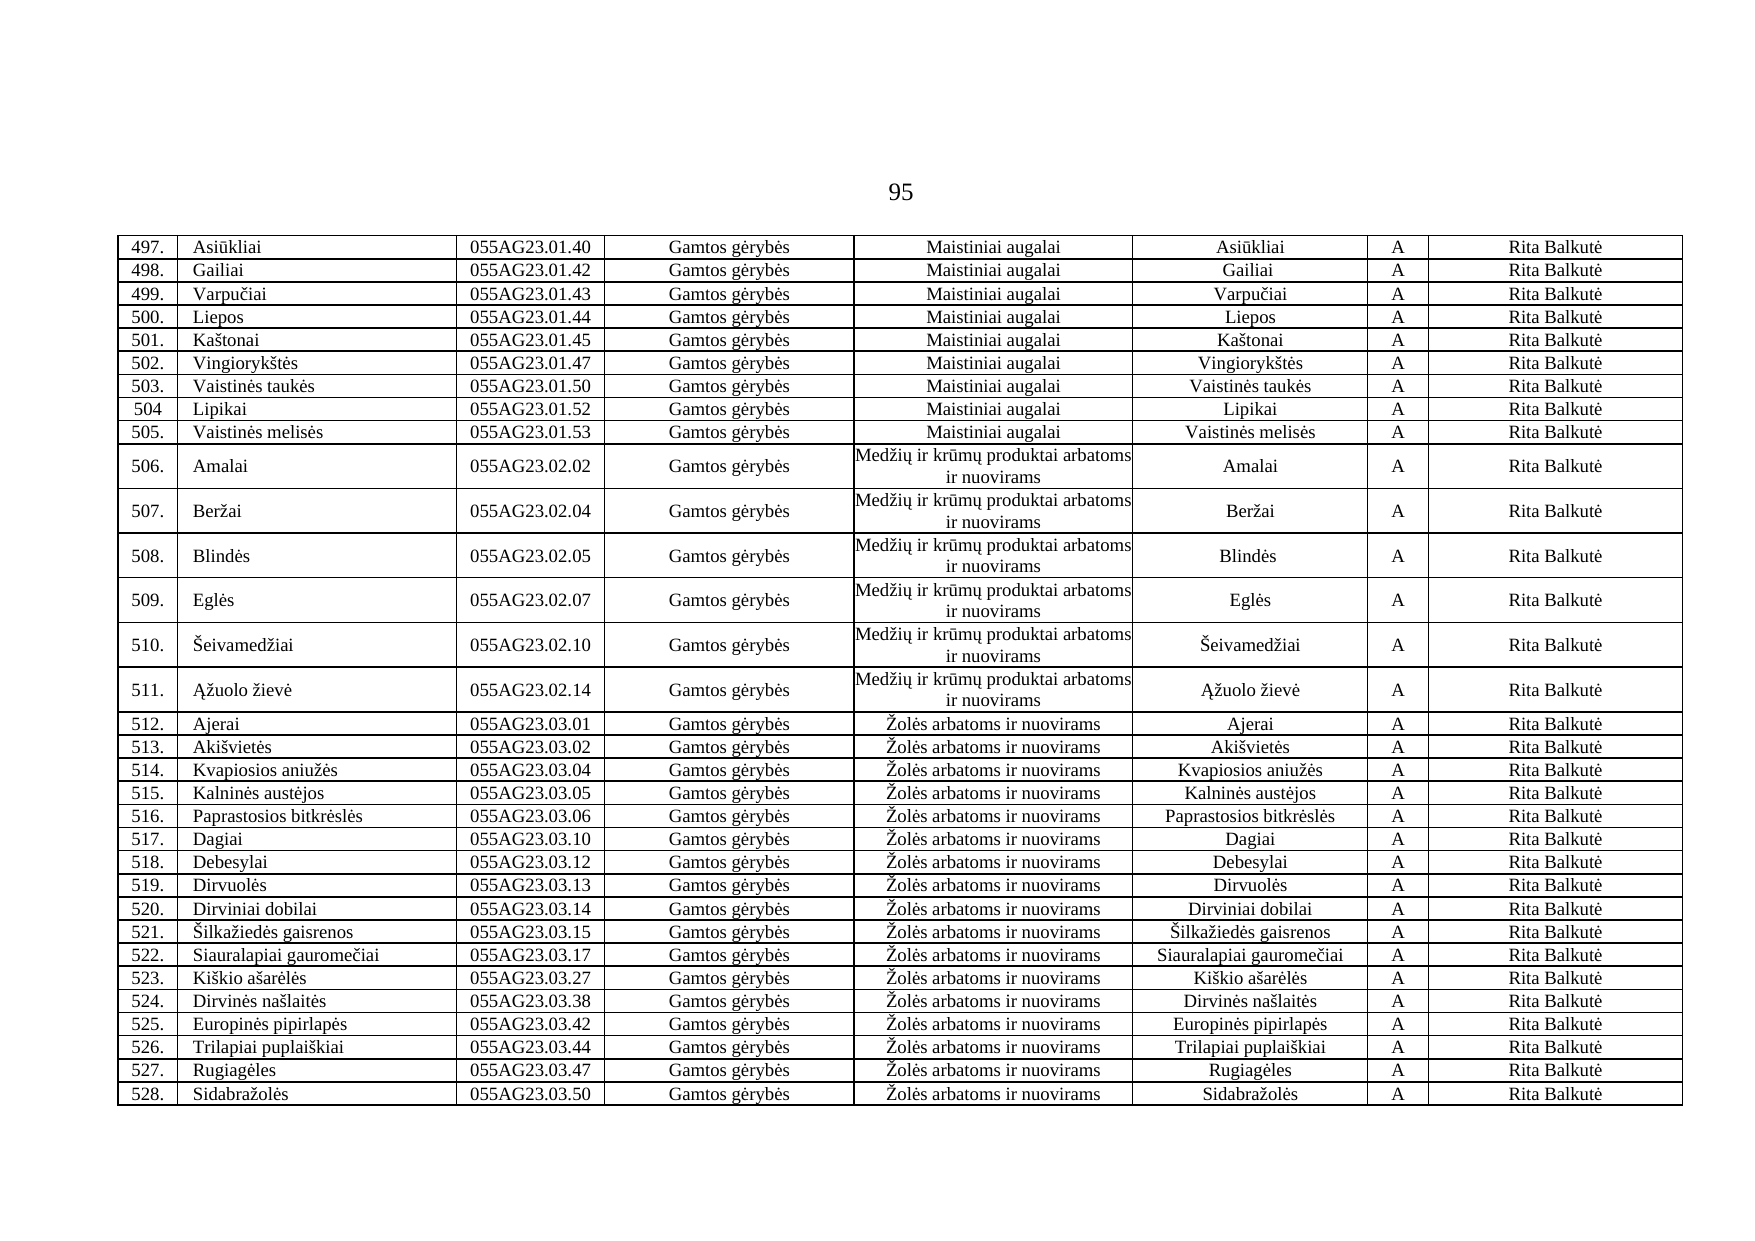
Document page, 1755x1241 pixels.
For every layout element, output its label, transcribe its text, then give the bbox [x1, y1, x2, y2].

table_cell 055AG23.03.10 [457, 828, 604, 850]
table_cell Žolės arbatoms ir nuovirams [855, 759, 1132, 780]
table_cell 511. [119, 668, 177, 711]
table_cell Gamtos gėrybės [605, 782, 853, 803]
table_cell Rita Balkutė [1429, 967, 1682, 988]
table_cell Žolės arbatoms ir nuovirams [855, 851, 1132, 873]
table_cell 055AG23.02.07 [457, 578, 604, 622]
table_cell 055AG23.03.06 [457, 805, 604, 827]
table_cell Rugiagėles [178, 1060, 456, 1081]
table_cell Žolės arbatoms ir nuovirams [855, 1013, 1132, 1035]
table_cell A [1368, 1013, 1428, 1035]
table_cell 055AG23.03.47 [457, 1060, 604, 1081]
table_cell 508. [119, 534, 177, 577]
table_cell 498. [119, 260, 177, 281]
table_cell Rita Balkutė [1429, 329, 1682, 350]
table_cell 523. [119, 967, 177, 988]
table_cell Lipikai [178, 398, 456, 420]
table_cell Gamtos gėrybės [605, 1083, 853, 1104]
table_cell Dirvuolės [178, 875, 456, 896]
table_cell Vaistinės melisės [1133, 421, 1367, 443]
table_cell Trilapiai puplaiškiai [178, 1036, 456, 1058]
table_cell A [1368, 236, 1428, 258]
table_cell Gamtos gėrybės [605, 967, 853, 988]
table_cell Maistiniai augalai [855, 306, 1132, 327]
table_cell Rita Balkutė [1429, 534, 1682, 577]
table_cell Šeivamedžiai [1133, 623, 1367, 666]
table_cell Gamtos gėrybės [605, 805, 853, 827]
table_cell A [1368, 578, 1428, 622]
table_cell Rita Balkutė [1429, 805, 1682, 827]
table_cell 514. [119, 759, 177, 780]
table_cell 055AG23.03.27 [457, 967, 604, 988]
table_cell 055AG23.03.42 [457, 1013, 604, 1035]
table_cell Ajerai [178, 713, 456, 734]
table_cell Sidabražolės [178, 1083, 456, 1104]
table_cell Medžių ir krūmų produktai arbatoms ir nuovirams [855, 668, 1132, 711]
table_cell Rita Balkutė [1429, 759, 1682, 780]
table_cell Žolės arbatoms ir nuovirams [855, 898, 1132, 919]
table_cell Žolės arbatoms ir nuovirams [855, 1036, 1132, 1058]
table_cell Maistiniai augalai [855, 375, 1132, 397]
table_cell Gamtos gėrybės [605, 329, 853, 350]
table_cell Gamtos gėrybės [605, 668, 853, 711]
table_cell 055AG23.03.04 [457, 759, 604, 780]
table_cell Maistiniai augalai [855, 398, 1132, 420]
table_cell Gamtos gėrybės [605, 421, 853, 443]
table_cell A [1368, 352, 1428, 373]
table_cell 055AG23.03.02 [457, 736, 604, 757]
table_cell 505. [119, 421, 177, 443]
table_cell Rita Balkutė [1429, 352, 1682, 373]
table_cell 506. [119, 445, 177, 487]
table_cell Blindės [1133, 534, 1367, 577]
table_cell A [1368, 668, 1428, 711]
table_cell 509. [119, 578, 177, 622]
table_cell Blindės [178, 534, 456, 577]
table_cell Kvapiosios aniužės [1133, 759, 1367, 780]
table_cell Žolės arbatoms ir nuovirams [855, 944, 1132, 965]
table_cell Kaštonai [178, 329, 456, 350]
table_cell A [1368, 736, 1428, 757]
table_cell Gamtos gėrybės [605, 921, 853, 942]
table_cell 055AG23.01.45 [457, 329, 604, 350]
table_cell Rita Balkutė [1429, 236, 1682, 258]
table_cell 525. [119, 1013, 177, 1035]
table_cell 527. [119, 1060, 177, 1081]
table_cell 512. [119, 713, 177, 734]
table_cell A [1368, 1036, 1428, 1058]
table_cell Gamtos gėrybės [605, 944, 853, 965]
table_cell Žolės arbatoms ir nuovirams [855, 782, 1132, 803]
table_cell Debesylai [178, 851, 456, 873]
table_cell Medžių ir krūmų produktai arbatoms ir nuovirams [855, 578, 1132, 622]
table_cell Varpučiai [1133, 283, 1367, 304]
table_cell 055AG23.03.14 [457, 898, 604, 919]
table_cell Akišvietės [1133, 736, 1367, 757]
table_cell 055AG23.03.44 [457, 1036, 604, 1058]
table_cell 510. [119, 623, 177, 666]
table_cell Debesylai [1133, 851, 1367, 873]
table_cell Siauralapiai gauromečiai [178, 944, 456, 965]
table_cell Amalai [178, 445, 456, 487]
table_cell Maistiniai augalai [855, 329, 1132, 350]
table_cell 500. [119, 306, 177, 327]
table_cell Žolės arbatoms ir nuovirams [855, 875, 1132, 896]
table_cell Asiūkliai [1133, 236, 1367, 258]
table_cell Gamtos gėrybės [605, 736, 853, 757]
table_cell Rita Balkutė [1429, 713, 1682, 734]
table_cell Amalai [1133, 445, 1367, 487]
table_cell 055AG23.03.13 [457, 875, 604, 896]
table_cell Eglės [178, 578, 456, 622]
table_cell Rita Balkutė [1429, 283, 1682, 304]
table_cell A [1368, 875, 1428, 896]
table_cell Šeivamedžiai [178, 623, 456, 666]
table_cell Gamtos gėrybės [605, 828, 853, 850]
table_cell Gamtos gėrybės [605, 1013, 853, 1035]
table_cell Maistiniai augalai [855, 260, 1132, 281]
table_cell Rita Balkutė [1429, 578, 1682, 622]
table_cell A [1368, 283, 1428, 304]
table_cell 055AG23.01.43 [457, 283, 604, 304]
table_cell Rita Balkutė [1429, 489, 1682, 532]
table_cell 055AG23.03.38 [457, 990, 604, 1012]
table_cell 055AG23.01.53 [457, 421, 604, 443]
table_cell Eglės [1133, 578, 1367, 622]
table_cell A [1368, 306, 1428, 327]
table_cell 055AG23.01.42 [457, 260, 604, 281]
table_cell Rita Balkutė [1429, 921, 1682, 942]
table_cell 499. [119, 283, 177, 304]
table_cell 497. [119, 236, 177, 258]
table_cell 515. [119, 782, 177, 803]
table_cell Rita Balkutė [1429, 828, 1682, 850]
table_cell 055AG23.03.17 [457, 944, 604, 965]
table_cell Beržai [1133, 489, 1367, 532]
table_cell A [1368, 759, 1428, 780]
table_cell Dirviniai dobilai [178, 898, 456, 919]
table_cell Rita Balkutė [1429, 260, 1682, 281]
table_cell Gamtos gėrybės [605, 283, 853, 304]
table_cell 055AG23.03.15 [457, 921, 604, 942]
table_cell Gamtos gėrybės [605, 713, 853, 734]
table_cell 520. [119, 898, 177, 919]
table_cell 055AG23.02.10 [457, 623, 604, 666]
table_cell A [1368, 944, 1428, 965]
table_cell Asiūkliai [178, 236, 456, 258]
table_cell Ajerai [1133, 713, 1367, 734]
table_cell A [1368, 828, 1428, 850]
table_cell Rita Balkutė [1429, 668, 1682, 711]
table_cell 055AG23.03.12 [457, 851, 604, 873]
table_cell A [1368, 1083, 1428, 1104]
table_cell 519. [119, 875, 177, 896]
table_cell Akišvietės [178, 736, 456, 757]
table_cell Gamtos gėrybės [605, 898, 853, 919]
table_cell Liepos [1133, 306, 1367, 327]
table_cell Siauralapiai gauromečiai [1133, 944, 1367, 965]
table_cell Gamtos gėrybės [605, 445, 853, 487]
table_cell Žolės arbatoms ir nuovirams [855, 805, 1132, 827]
table_cell Maistiniai augalai [855, 352, 1132, 373]
table_cell Ąžuolo žievė [1133, 668, 1367, 711]
table_cell Rita Balkutė [1429, 421, 1682, 443]
table_cell Gamtos gėrybės [605, 623, 853, 666]
table_cell Gailiai [1133, 260, 1367, 281]
table_cell A [1368, 805, 1428, 827]
table_cell Rita Balkutė [1429, 1036, 1682, 1058]
table_cell Maistiniai augalai [855, 283, 1132, 304]
table_cell Vingiorykštės [178, 352, 456, 373]
table_cell 055AG23.01.44 [457, 306, 604, 327]
table_cell 524. [119, 990, 177, 1012]
table_cell Medžių ir krūmų produktai arbatoms ir nuovirams [855, 534, 1132, 577]
table_cell Rita Balkutė [1429, 623, 1682, 666]
table_cell Žolės arbatoms ir nuovirams [855, 1060, 1132, 1081]
table_cell Dagiai [178, 828, 456, 850]
table_cell Žolės arbatoms ir nuovirams [855, 736, 1132, 757]
table_cell Žolės arbatoms ir nuovirams [855, 921, 1132, 942]
table_cell Žolės arbatoms ir nuovirams [855, 713, 1132, 734]
table_cell A [1368, 534, 1428, 577]
table_cell Kvapiosios aniužės [178, 759, 456, 780]
table_cell Maistiniai augalai [855, 236, 1132, 258]
table_cell 528. [119, 1083, 177, 1104]
table_cell 518. [119, 851, 177, 873]
table_cell Rita Balkutė [1429, 306, 1682, 327]
table_cell 522. [119, 944, 177, 965]
table_cell Medžių ir krūmų produktai arbatoms ir nuovirams [855, 445, 1132, 487]
table_cell 513. [119, 736, 177, 757]
table_cell 055AG23.03.50 [457, 1083, 604, 1104]
table_cell 521. [119, 921, 177, 942]
table_cell Rita Balkutė [1429, 875, 1682, 896]
table_cell 055AG23.02.14 [457, 668, 604, 711]
table_cell Vaistinės melisės [178, 421, 456, 443]
table_cell 055AG23.03.01 [457, 713, 604, 734]
table_cell Dirviniai dobilai [1133, 898, 1367, 919]
table_cell Rita Balkutė [1429, 398, 1682, 420]
table_cell 055AG23.01.50 [457, 375, 604, 397]
table_cell Kalninės austėjos [178, 782, 456, 803]
table_cell Gamtos gėrybės [605, 578, 853, 622]
table_cell Dirvinės našlaitės [178, 990, 456, 1012]
table_cell 503. [119, 375, 177, 397]
table_cell A [1368, 967, 1428, 988]
table_cell Rugiagėles [1133, 1060, 1367, 1081]
table_cell 055AG23.01.47 [457, 352, 604, 373]
table_cell Rita Balkutė [1429, 944, 1682, 965]
table_cell Žolės arbatoms ir nuovirams [855, 828, 1132, 850]
table_cell Kiškio ašarėlės [1133, 967, 1367, 988]
table_cell 501. [119, 329, 177, 350]
table_cell Gamtos gėrybės [605, 1060, 853, 1081]
table_cell A [1368, 623, 1428, 666]
table_cell A [1368, 851, 1428, 873]
table_cell Rita Balkutė [1429, 851, 1682, 873]
table_cell Gamtos gėrybės [605, 375, 853, 397]
table_cell Rita Balkutė [1429, 375, 1682, 397]
table_cell 055AG23.02.02 [457, 445, 604, 487]
table_cell Vaistinės taukės [1133, 375, 1367, 397]
table_cell Vingiorykštės [1133, 352, 1367, 373]
table_cell Rita Balkutė [1429, 990, 1682, 1012]
table_cell Rita Balkutė [1429, 782, 1682, 803]
table_cell 516. [119, 805, 177, 827]
table_cell Trilapiai puplaiškiai [1133, 1036, 1367, 1058]
table_cell Šilkažiedės gaisrenos [1133, 921, 1367, 942]
table_cell 055AG23.01.40 [457, 236, 604, 258]
table_cell Paprastosios bitkrėslės [1133, 805, 1367, 827]
table_cell Rita Balkutė [1429, 898, 1682, 919]
table_cell Rita Balkutė [1429, 1060, 1682, 1081]
table_cell A [1368, 990, 1428, 1012]
table_cell Gamtos gėrybės [605, 534, 853, 577]
table_cell Maistiniai augalai [855, 421, 1132, 443]
table_cell Gamtos gėrybės [605, 875, 853, 896]
table_cell Žolės arbatoms ir nuovirams [855, 967, 1132, 988]
table_cell Europinės pipirlapės [178, 1013, 456, 1035]
table_cell Žolės arbatoms ir nuovirams [855, 990, 1132, 1012]
table_cell Beržai [178, 489, 456, 532]
table_cell Rita Balkutė [1429, 736, 1682, 757]
table_cell Kalninės austėjos [1133, 782, 1367, 803]
table_cell Dagiai [1133, 828, 1367, 850]
table_cell Šilkažiedės gaisrenos [178, 921, 456, 942]
table_cell Kiškio ašarėlės [178, 967, 456, 988]
table_cell Paprastosios bitkrėslės [178, 805, 456, 827]
table_cell 055AG23.01.52 [457, 398, 604, 420]
table_cell Vaistinės taukės [178, 375, 456, 397]
table_cell 055AG23.03.05 [457, 782, 604, 803]
table_cell 517. [119, 828, 177, 850]
table_cell Gamtos gėrybės [605, 1036, 853, 1058]
table_cell 055AG23.02.04 [457, 489, 604, 532]
table_cell Gamtos gėrybės [605, 990, 853, 1012]
table_cell A [1368, 489, 1428, 532]
table_cell Rita Balkutė [1429, 445, 1682, 487]
table_cell A [1368, 713, 1428, 734]
table_cell 526. [119, 1036, 177, 1058]
table_cell A [1368, 1060, 1428, 1081]
table_cell Gamtos gėrybės [605, 489, 853, 532]
table_cell Gamtos gėrybės [605, 260, 853, 281]
table_cell Medžių ir krūmų produktai arbatoms ir nuovirams [855, 623, 1132, 666]
table_cell 502. [119, 352, 177, 373]
table_cell A [1368, 445, 1428, 487]
table_cell Dirvuolės [1133, 875, 1367, 896]
table_cell Rita Balkutė [1429, 1013, 1682, 1035]
table_cell A [1368, 421, 1428, 443]
table_cell 055AG23.02.05 [457, 534, 604, 577]
table_cell Gamtos gėrybės [605, 759, 853, 780]
table_cell A [1368, 398, 1428, 420]
table_cell Varpučiai [178, 283, 456, 304]
table_cell Gamtos gėrybės [605, 398, 853, 420]
table_cell Kaštonai [1133, 329, 1367, 350]
table_cell Gamtos gėrybės [605, 851, 853, 873]
table_cell A [1368, 260, 1428, 281]
table_cell A [1368, 782, 1428, 803]
table_cell A [1368, 921, 1428, 942]
table_cell A [1368, 375, 1428, 397]
table_cell A [1368, 329, 1428, 350]
table_cell Žolės arbatoms ir nuovirams [855, 1083, 1132, 1104]
table_cell Europinės pipirlapės [1133, 1013, 1367, 1035]
table_cell 504 [119, 398, 177, 420]
table_cell Rita Balkutė [1429, 1083, 1682, 1104]
table_cell Ąžuolo žievė [178, 668, 456, 711]
table_cell Sidabražolės [1133, 1083, 1367, 1104]
table_cell Gamtos gėrybės [605, 352, 853, 373]
table_cell Gamtos gėrybės [605, 306, 853, 327]
table_cell 507. [119, 489, 177, 532]
table_cell Dirvinės našlaitės [1133, 990, 1367, 1012]
table_cell Liepos [178, 306, 456, 327]
table_cell Gamtos gėrybės [605, 236, 853, 258]
table_cell A [1368, 898, 1428, 919]
table_cell Gailiai [178, 260, 456, 281]
table_cell Lipikai [1133, 398, 1367, 420]
table_cell Medžių ir krūmų produktai arbatoms ir nuovirams [855, 489, 1132, 532]
